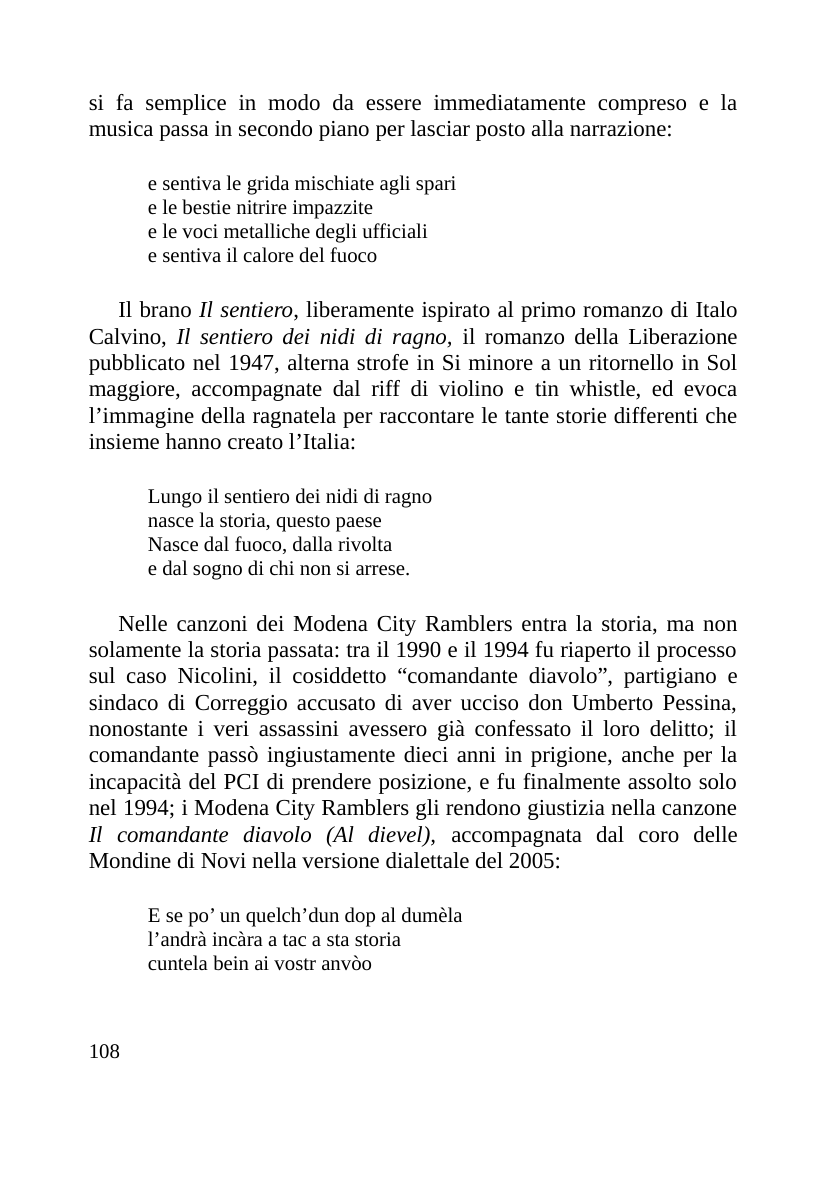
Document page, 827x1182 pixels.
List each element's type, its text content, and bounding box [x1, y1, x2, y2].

text si fa semplice in modo da essere immediatamente compreso e la musica passa in secondo piano per lasciar posto alla narrazione: [88, 88, 738, 141]
text e sentiva le grida mischiate agli spari e le bestie nitrire impazzite e le voci metalliche degli ufficiali e sentiva il calore del fuoco [148, 171, 679, 267]
text E se po’ un quelch’dun dop al dumèla l’andrà incàra a tac a sta storia cuntela bein ai vostr anvòo [148, 903, 679, 975]
text Lungo il sentiero dei nidi di ragno nasce la storia, questo paese Nasce dal fuoco, dalla rivolta e dal sogno di chi non si arrese. [148, 484, 679, 580]
text Nelle canzoni dei Modena City Ramblers entra la storia, ma non solamente la storia passata: tra il 1990 e il 1994 fu riaperto il processo sul caso Nicolini, il cosiddetto “comandante diavolo”, partigiano e sindaco di Correggio accusato di aver ucciso don Umberto Pessina, nonostante i veri assassini avessero già confessato il loro delitto; il comandante passò ingiustamente dieci anni in prigione, anche per la incapacità del PCI di prendere posizione, e fu finalmente assolto solo nel 1994; i Modena City Ramblers gli rendono giustizia nella canzone Il comandante diavolo (Al dievel), accompagnata dal coro delle Mondine di Novi nella versione dialettale del 2005: [88, 610, 738, 873]
text Il brano Il sentiero, liberamente ispirato al primo romanzo di Italo Calvino, Il sentiero dei nidi di ragno, il romanzo della Liberazione pubblicato nel 1947, alterna strofe in Si minore a un ritornello in Sol maggiore, accompagnate dal riff di violino e tin whistle, ed evoca l’immagine della ragnatela per raccontare le tante storie differenti che insieme hanno creato l’Italia: [88, 296, 738, 454]
